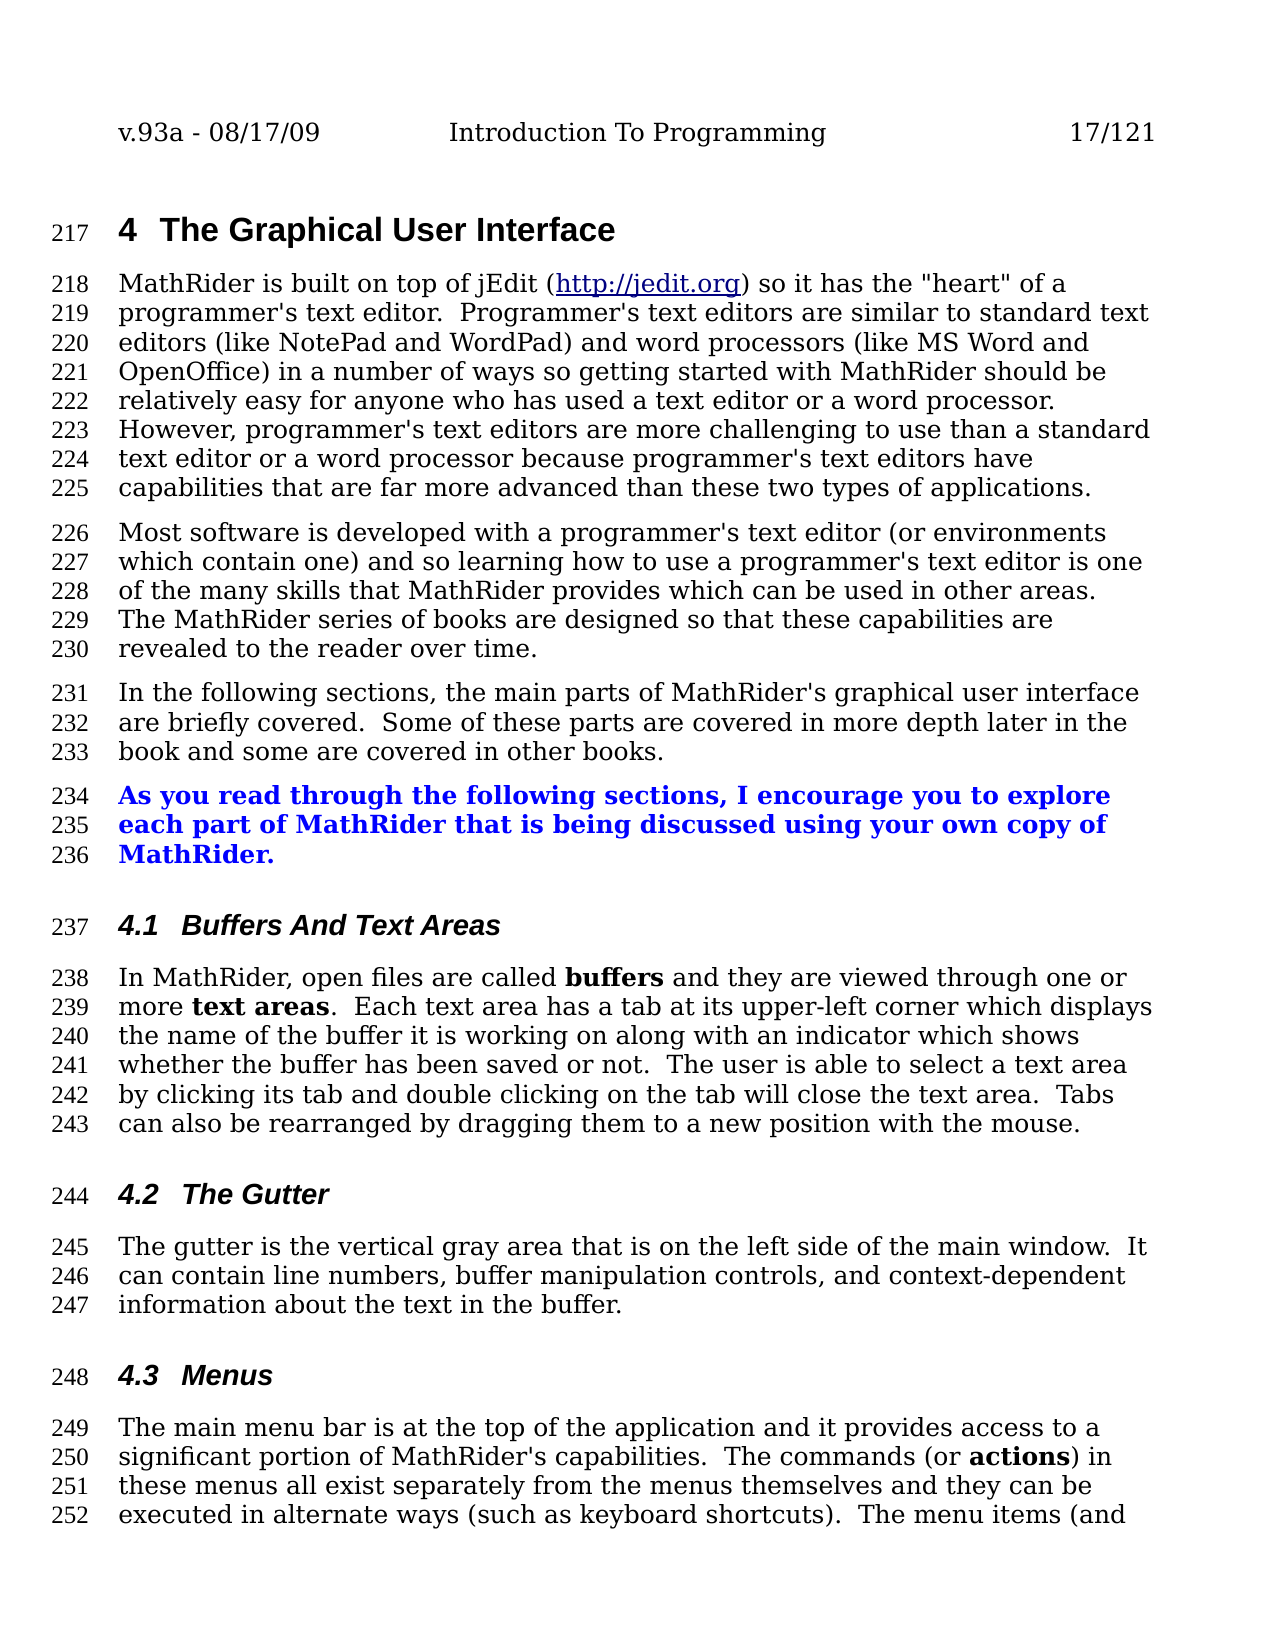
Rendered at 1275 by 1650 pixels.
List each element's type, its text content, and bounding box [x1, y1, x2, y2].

text The gutter is the vertical gray area that is on the left side of the main window. It can contain line numbers, buffer manipulation controls, and context-dependent information about the text in the buffer. [118, 1232, 1157, 1319]
subtitle Buffers And Text Areas [118, 908, 1157, 942]
subtitle The Graphical User Interface [118, 210, 1157, 248]
text The main menu bar is at the top of the application and it provides access to a significant portion of MathRider's capabilities. The commands (or actions) in these menus all exist separately from the menus themselves and they can be executed in alternate ways (such as keyboard shortcuts). The menu items (and [118, 1413, 1157, 1529]
text Most software is developed with a programmer's text editor (or environments which contain one) and so learning how to use a programmer's text editor is one of the many skills that MathRider provides which can be used in other areas. The MathRider series of books are designed so that these capabilities are revealed to the reader over time. [118, 518, 1157, 663]
subtitle Menus [118, 1358, 1157, 1392]
text As you read through the following sections, I encourage you to explore each part of MathRider that is being discussed using your own copy of MathRider. [118, 781, 1157, 869]
subtitle The Gutter [118, 1177, 1157, 1211]
text MathRider is built on top of jEdit (http://jedit.org) so it has the "heart" of a programmer's text editor. Programmer's text editors are similar to standard text editors (like NotePad and WordPad) and word processors (like MS Word and OpenOffice) in a number of ways so getting started with MathRider should be relatively easy for anyone who has used a text editor or a word processor. However, programmer's text editors are more challenging to use than a standard text editor or a word processor because programmer's text editors have capabilities that are far more advanced than these two types of applications. [118, 269, 1157, 503]
text In the following sections, the main parts of MathRider's graphical user interface are briefly covered. Some of these parts are covered in more depth later in the book and some are covered in other books. [118, 678, 1157, 766]
text In MathRider, open files are called buffers and they are viewed through one or more text areas. Each text area has a tab at its upper-left corner which displays the name of the buffer it is working on along with an indicator which shows whether the buffer has been saved or not. The user is able to select a text area by clicking its tab and double clicking on the tab will close the text area. Tabs can also be rearranged by dragging them to a new position with the mouse. [118, 963, 1157, 1138]
